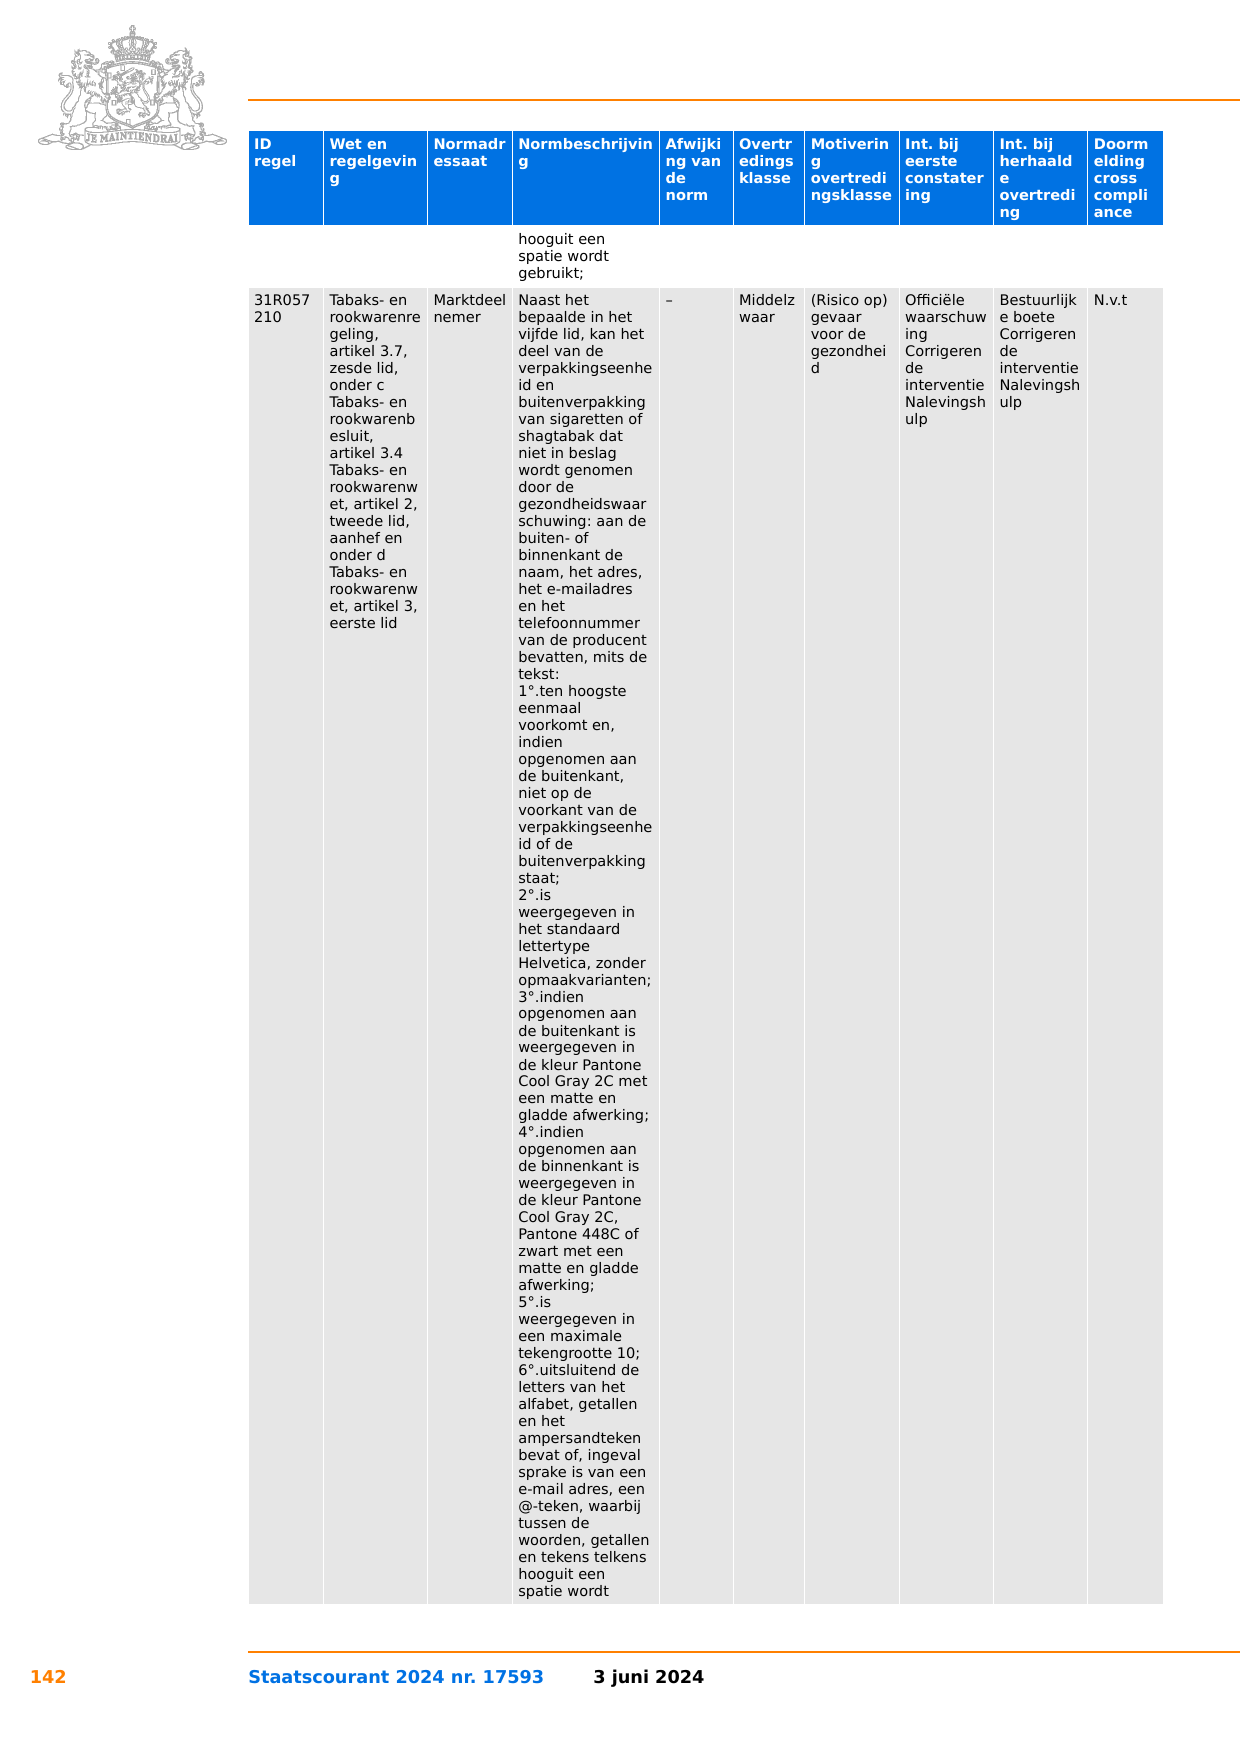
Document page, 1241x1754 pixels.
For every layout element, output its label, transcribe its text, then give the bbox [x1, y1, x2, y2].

table_cell Middelzwaar [734, 288, 804, 1604]
table_cell Tabaks- en rookwarenregeling, artikel 3.7, zesde lid, onder c Tabaks- en rookwarenbesluit, artikel 3.4 Tabaks- en rookwarenwet, artikel 2, tweede lid, aanhef en onder d Tabaks- en rookwarenwet, artikel 3, eerste lid [324, 288, 427, 1604]
table_cell Marktdeelnemer [428, 288, 512, 1604]
table_header Normadressaat [428, 131, 512, 225]
table_header ID regel [249, 131, 323, 225]
table_cell Naast het bepaalde in het vijfde lid, kan het deel van de verpakkingseenheid en buitenverpakking van sigaretten of shagtabak dat niet in beslag wordt genomen door de gezondheidswaarschuwing: aan de buiten- of binnenkant de naam, het adres, het e-mailadres en het telefoonnummer van de producent bevatten, mits de tekst: 1°.ten hoogste eenmaal voorkomt en, indien opgenomen aan de buitenkant, niet op de voorkant van de verpakkingseenheid of de buitenverpakking staat; 2°.is weergegeven in het standaard lettertype Helvetica, zonder opmaakvarianten; 3°.indien opgenomen aan de buitenkant is weergegeven in de kleur Pantone Cool Gray 2C met een matte en gladde afwerking; 4°.indien opgenomen aan de binnenkant is weergegeven in de kleur Pantone Cool Gray 2C, Pantone 448C of zwart met een matte en gladde afwerking; 5°.is weergegeven in een maximale tekengrootte 10; 6°.uitsluitend de letters van het alfabet, getallen en het ampersandteken bevat of, ingeval sprake is van een e-mail adres, een @-teken, waarbij tussen de woorden, getallen en tekens telkens hooguit een spatie wordt [513, 288, 659, 1604]
table_cell [734, 226, 804, 287]
table_cell [660, 226, 733, 287]
table_header Int. bij herhaalde overtreding [994, 131, 1087, 225]
table_cell [994, 226, 1087, 287]
table_header Afwijking van de norm [660, 131, 733, 225]
table_header Overtredingsklasse [734, 131, 804, 225]
table_cell [324, 226, 427, 287]
table_cell [900, 226, 993, 287]
table_cell [428, 226, 512, 287]
table_cell Bestuurlijke boete Corrigerende interventie Nalevingshulp [994, 288, 1087, 1604]
table_header Normbeschrijving [513, 131, 659, 225]
table_cell [1088, 226, 1163, 287]
table_cell Officiële waarschuwing Corrigerende interventie Nalevingshulp [900, 288, 993, 1604]
table_cell (Risico op) gevaar voor de gezondheid [805, 288, 899, 1604]
picture [38, 25, 227, 150]
table_cell 31R057210 [249, 288, 323, 1604]
table_cell N.v.t [1088, 288, 1163, 1604]
table_cell [805, 226, 899, 287]
table_header Int. bij eerste constatering [900, 131, 993, 225]
table_cell – [660, 288, 733, 1604]
table_cell [249, 226, 323, 287]
table_cell hooguit een spatie wordt gebruikt; [513, 226, 659, 287]
table_header Doormelding cross compliance [1088, 131, 1163, 225]
table_header Motivering overtredingsklasse [805, 131, 899, 225]
table_header Wet en regelgeving [324, 131, 427, 225]
